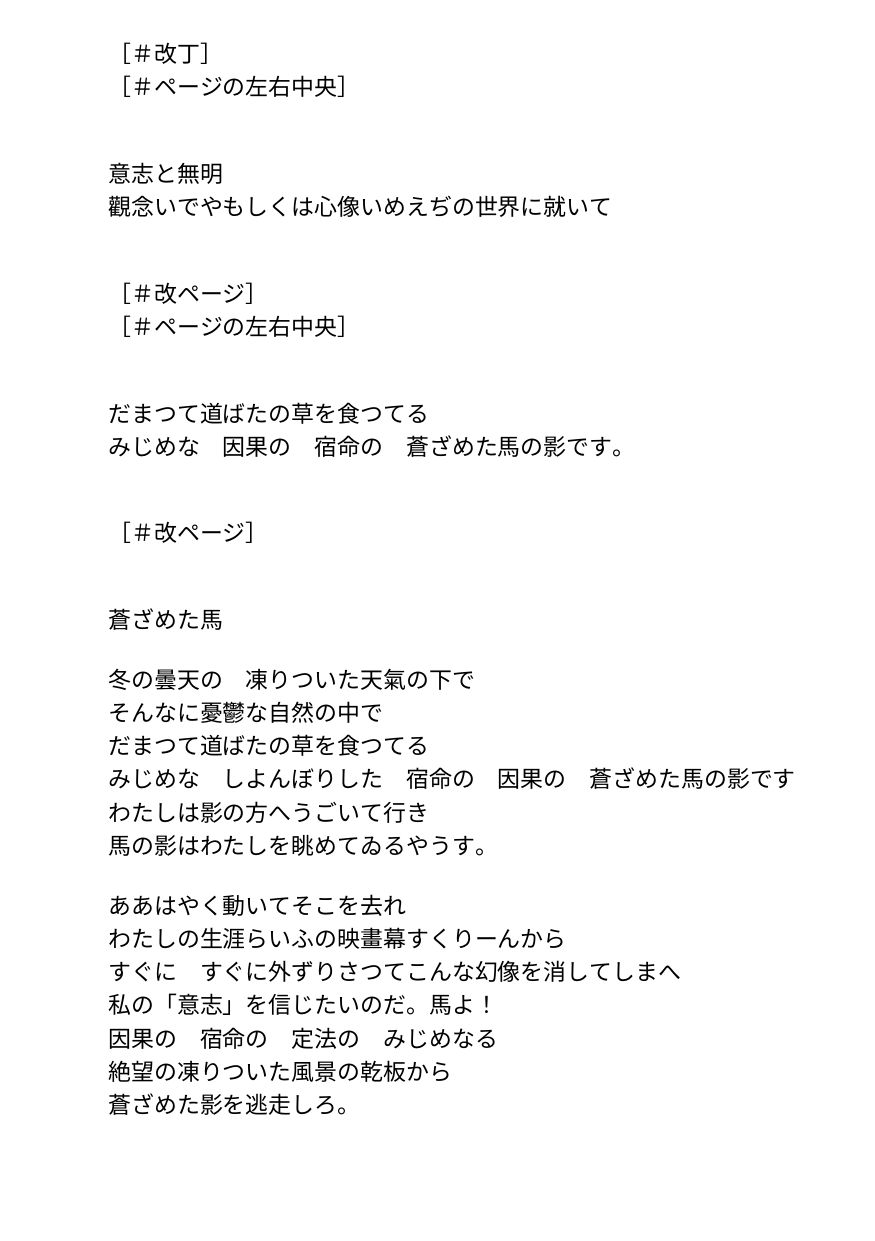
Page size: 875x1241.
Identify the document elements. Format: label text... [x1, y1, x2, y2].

text 蒼ざめた馬 [72, 602, 802, 635]
text 私の「意志」を信じたいのだ。馬よ！ [72, 987, 802, 1021]
text 蒼ざめた影を逃走しろ。 [72, 1087, 802, 1120]
text わたしの生涯らいふの映畫幕すくりーんから [72, 921, 802, 954]
text だまつて道ばたの草を食つてる [72, 728, 802, 761]
text 觀念いでやもしくは心像いめえぢの世界に就いて [72, 189, 802, 222]
text 馬の影はわたしを眺めてゐるやうす。 [72, 828, 802, 861]
text ［＃改ページ］ [72, 276, 802, 309]
text そんなに憂鬱な自然の中で [72, 695, 802, 728]
text だまつて道ばたの草を食つてる [72, 395, 802, 429]
text ［＃改ページ］ [72, 515, 802, 548]
text すぐに すぐに外ずりさつてこんな幻像を消してしまへ [72, 954, 802, 987]
text みじめな 因果の 宿命の 蒼ざめた馬の影です。 [72, 429, 802, 462]
text ああはやく動いてそこを去れ [72, 888, 802, 921]
text 絶望の凍りついた風景の乾板から [72, 1054, 802, 1087]
text ［＃ページの左右中央］ [72, 309, 802, 342]
text 因果の 宿命の 定法の みじめなる [72, 1021, 802, 1054]
text みじめな しよんぼりした 宿命の 因果の 蒼ざめた馬の影です [72, 761, 802, 794]
text わたしは影の方へうごいて行き [72, 794, 802, 828]
text ［＃改丁］ [72, 36, 802, 69]
text 冬の曇天の 凍りついた天氣の下で [72, 662, 802, 695]
text ［＃ページの左右中央］ [72, 69, 802, 102]
text 意志と無明 [72, 156, 802, 189]
